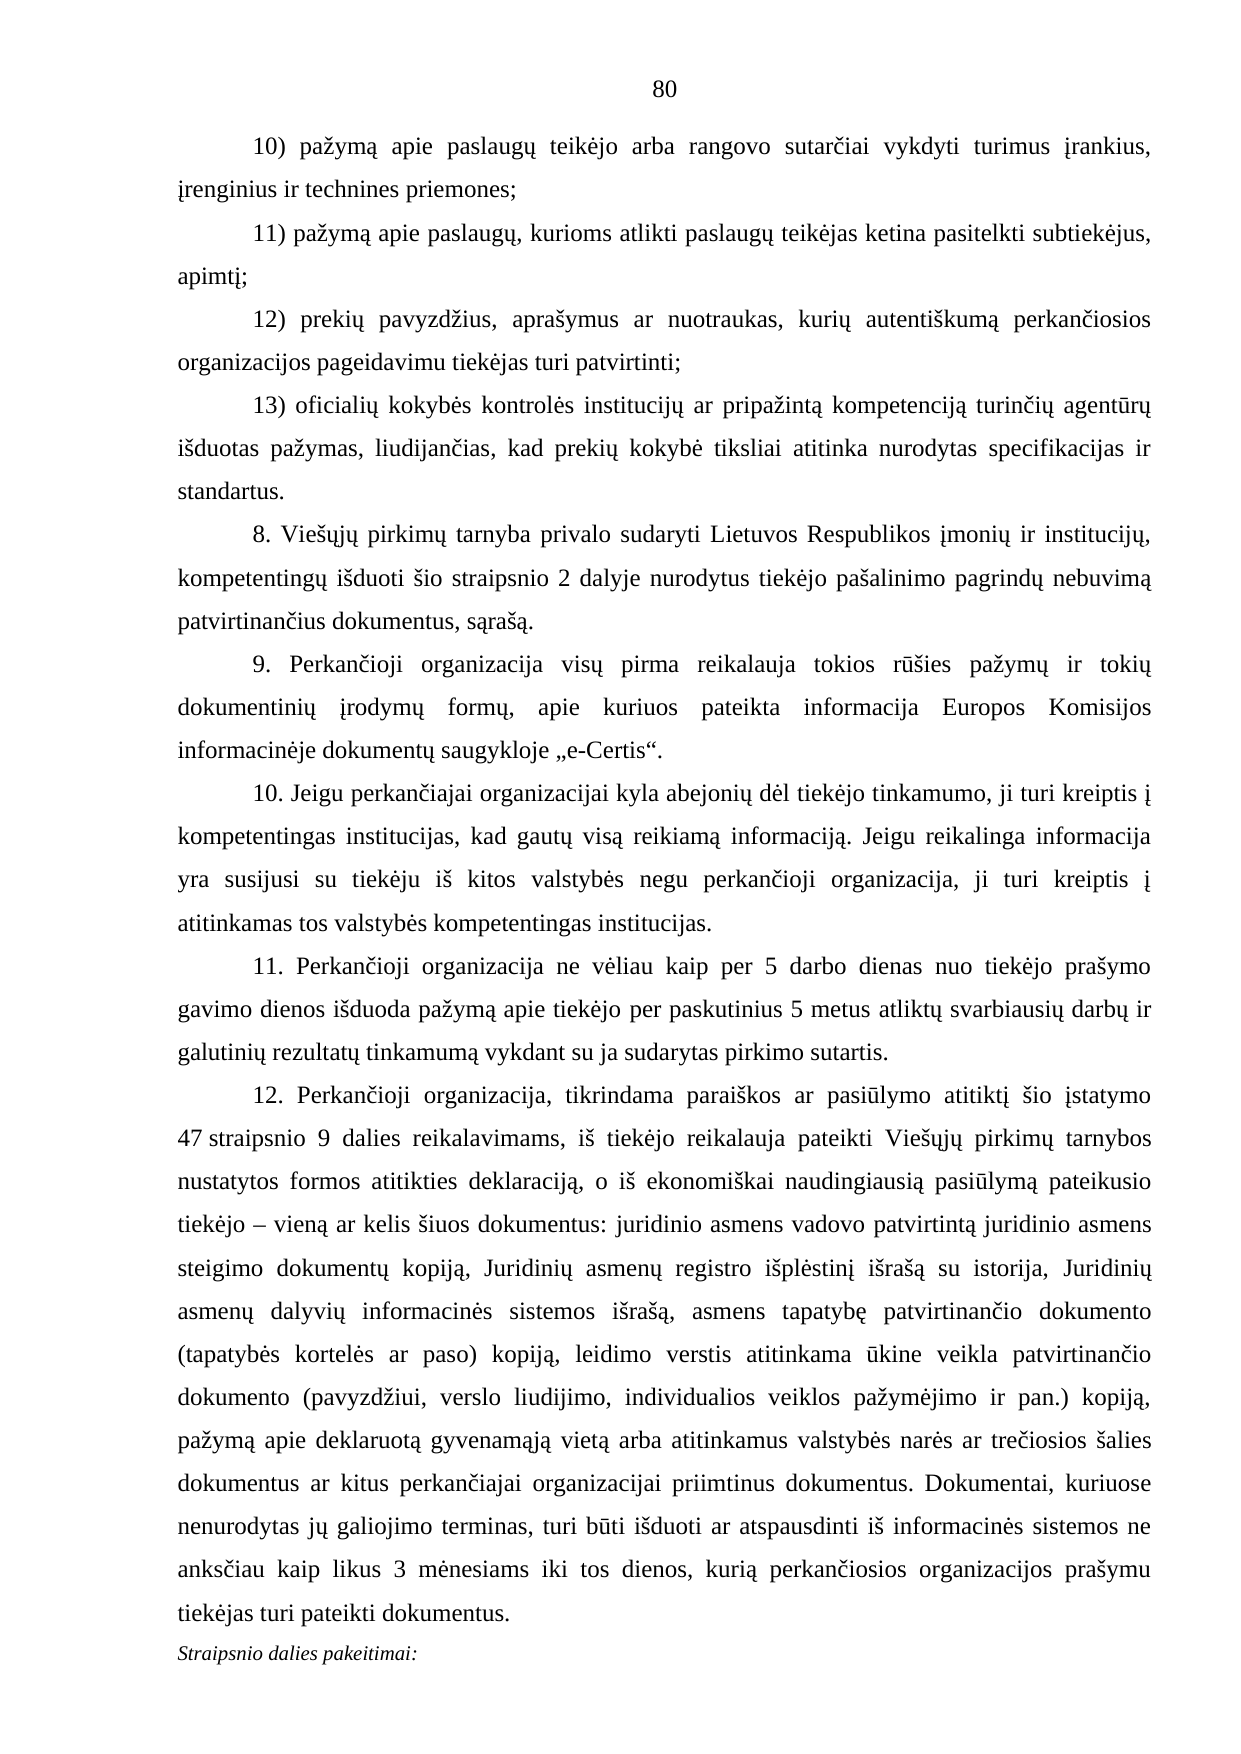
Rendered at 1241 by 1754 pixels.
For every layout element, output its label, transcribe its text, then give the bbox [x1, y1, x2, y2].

text Straipsnio dalies pakeitimai: [177, 1641, 1152, 1665]
text 11. Perkančioji organizacija ne vėliau kaip per 5 darbo dienas nuo tiekėjo prašymo gavimo dienos išduoda pažymą apie tiekėjo per paskutinius 5 metus atliktų svarbiausių darbų ir galutinių rezultatų tinkamumą vykdant su ja sudarytas pirkimo sutartis. [177, 951, 1152, 1066]
text 10) pažymą apie paslaugų teikėjo arba rangovo sutarčiai vykdyti turimus įrankius, įrenginius ir technines priemones; [177, 131, 1152, 203]
text 12. Perkančioji organizacija, tikrindama paraiškos ar pasiūlymo atitiktį šio įstatymo 47 straipsnio 9 dalies reikalavimams, iš tiekėjo reikalauja pateikti Viešųjų pirkimų tarnybos nustatytos formos atitikties deklaraciją, o iš ekonomiškai naudingiausią pasiūlymą pateikusio tiekėjo – vieną ar kelis šiuos dokumentus: juridinio asmens vadovo patvirtintą juridinio asmens steigimo dokumentų kopiją, Juridinių asmenų registro išplėstinį išrašą su istorija, Juridinių asmenų dalyvių informacinės sistemos išrašą, asmens tapatybę patvirtinančio dokumento (tapatybės kortelės ar paso) kopiją, leidimo verstis atitinkama ūkine veikla patvirtinančio dokumento (pavyzdžiui, verslo liudijimo, individualios veiklos pažymėjimo ir pan.) kopiją, pažymą apie deklaruotą gyvenamąją vietą arba atitinkamus valstybės narės ar trečiosios šalies dokumentus ar kitus perkančiajai organizacijai priimtinus dokumentus. Dokumentai, kuriuose nenurodytas jų galiojimo terminas, turi būti išduoti ar atspausdinti iš informacinės sistemos ne anksčiau kaip likus 3 mėnesiams iki tos dienos, kurią perkančiosios organizacijos prašymu tiekėjas turi pateikti dokumentus. [177, 1080, 1152, 1626]
text 11) pažymą apie paslaugų, kurioms atlikti paslaugų teikėjas ketina pasitelkti subtiekėjus, apimtį; [177, 218, 1152, 289]
text 9. Perkančioji organizacija visų pirma reikalauja tokios rūšies pažymų ir tokių dokumentinių įrodymų formų, apie kuriuos pateikta informacija Europos Komisijos informacinėje dokumentų saugykloje „e-Certis“. [177, 649, 1152, 764]
text 8. Viešųjų pirkimų tarnyba privalo sudaryti Lietuvos Respublikos įmonių ir institucijų, kompetentingų išduoti šio straipsnio 2 dalyje nurodytus tiekėjo pašalinimo pagrindų nebuvimą patvirtinančius dokumentus, sąrašą. [177, 519, 1152, 634]
text 13) oficialių kokybės kontrolės institucijų ar pripažintą kompetenciją turinčių agentūrų išduotas pažymas, liudijančias, kad prekių kokybė tiksliai atitinka nurodytas specifikacijas ir standartus. [177, 390, 1152, 505]
text 12) prekių pavyzdžius, aprašymus ar nuotraukas, kurių autentiškumą perkančiosios organizacijos pageidavimu tiekėjas turi patvirtinti; [177, 304, 1152, 376]
text 10. Jeigu perkančiajai organizacijai kyla abejonių dėl tiekėjo tinkamumo, ji turi kreiptis į kompetentingas institucijas, kad gautų visą reikiamą informaciją. Jeigu reikalinga informacija yra susijusi su tiekėju iš kitos valstybės negu perkančioji organizacija, ji turi kreiptis į atitinkamas tos valstybės kompetentingas institucijas. [177, 778, 1152, 936]
